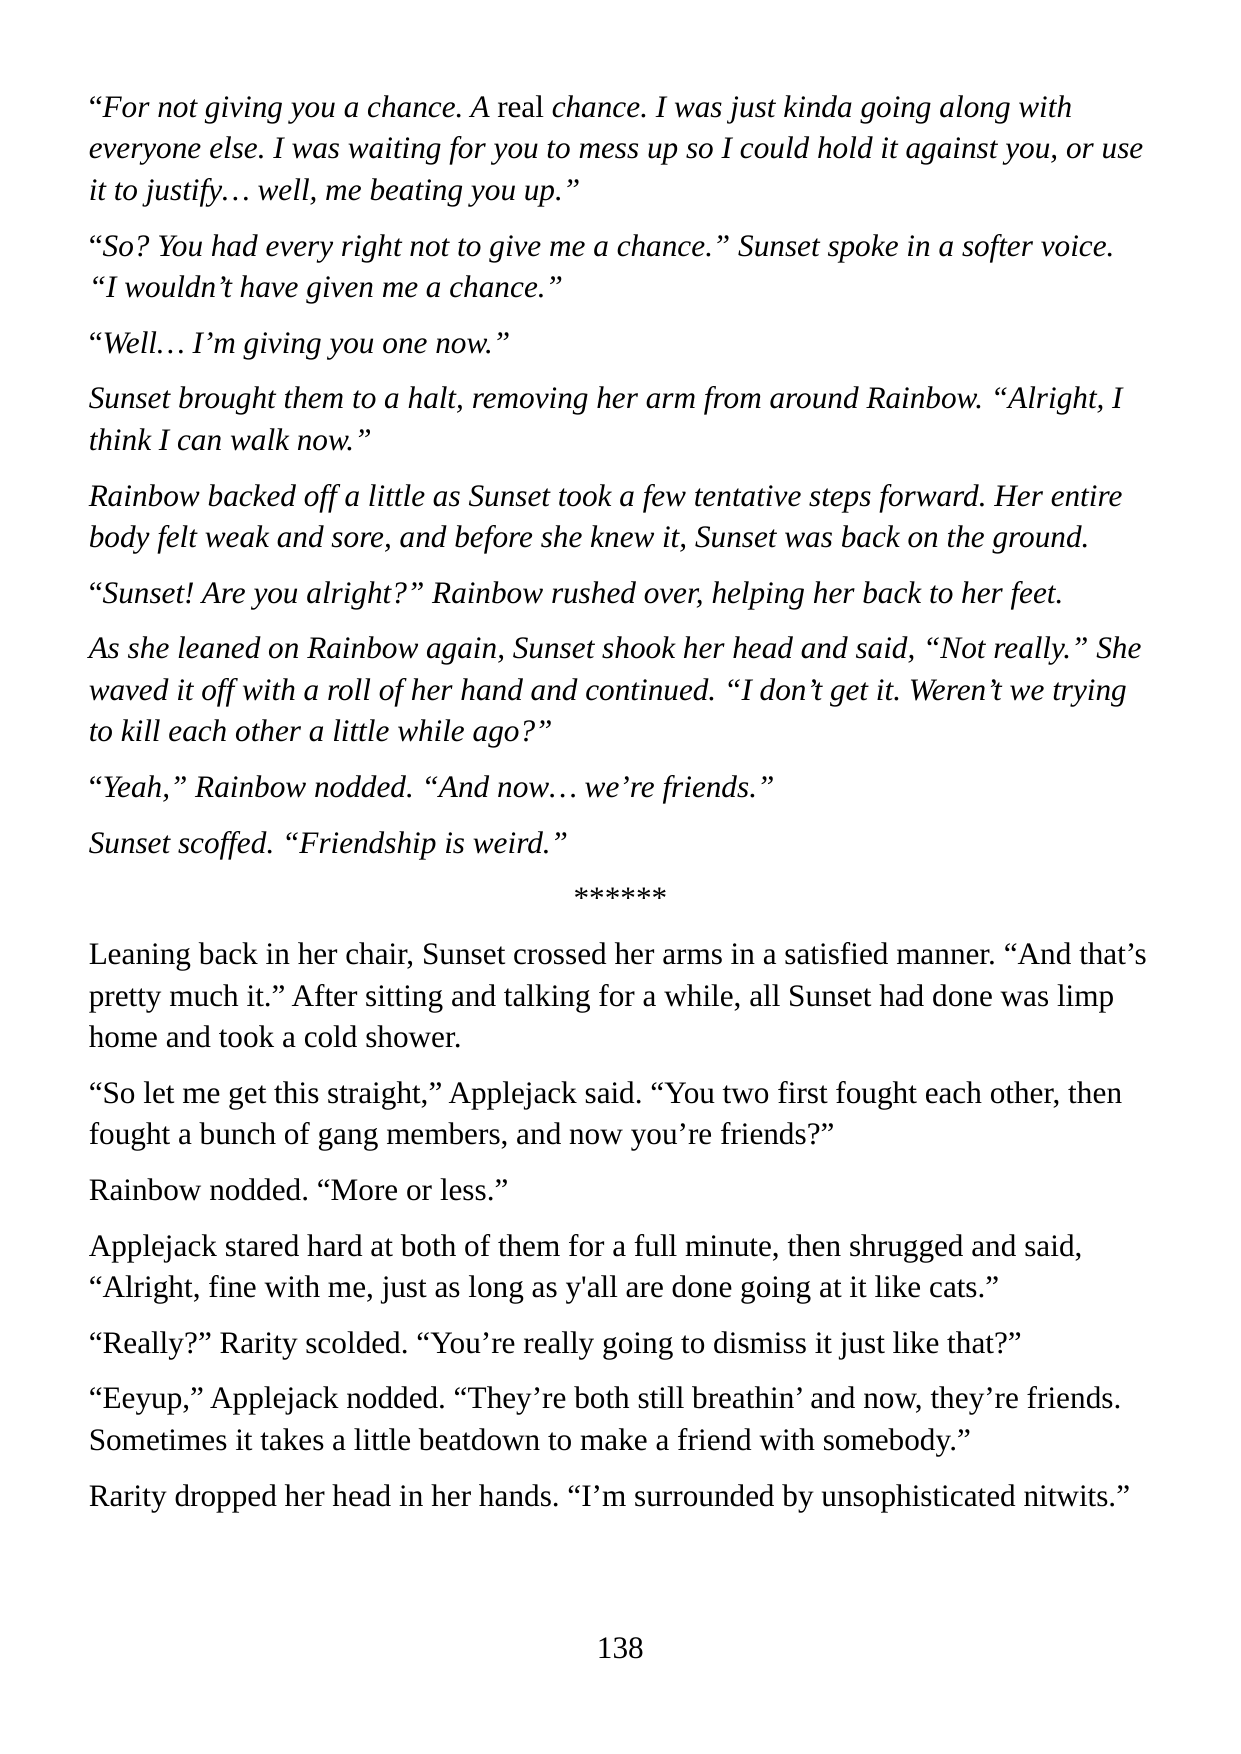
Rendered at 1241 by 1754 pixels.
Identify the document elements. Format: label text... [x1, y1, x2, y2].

text Sunset brought them to a halt, removing her arm from around Rainbow. “Alright, I think I can walk now.” [88, 380, 1152, 457]
text Rarity dropped her head in her hands. “I’m surrounded by unsophisticated nitwits.” [88, 1477, 1152, 1513]
text “Eeyup,” Applejack nodded. “They’re both still breathin’ and now, they’re friends. Sometimes it takes a little beatdown to make a friend with somebody.” [88, 1380, 1152, 1457]
text Rainbow backed off a little as Sunset took a few tentative steps forward. Her entire body felt weak and sore, and before she knew it, Sunset was back on the ground. [88, 477, 1152, 554]
text “Yeah,” Rainbow nodded. “And now… we’re friends.” [88, 768, 1152, 804]
text ****** [88, 880, 1152, 916]
text As she leaned on Rainbow again, Sunset shook her head and said, “Not really.” She waved it off with a roll of her hand and continued. “I don’t get it. Weren’t we trying to kill each other a little while ago?” [88, 630, 1152, 748]
text “So let me get this straight,” Applejack said. “You two first fought each other, then fought a bunch of gang members, and now you’re friends?” [88, 1074, 1152, 1151]
text “Well… I’m giving you one now.” [88, 324, 1152, 360]
text Leaning back in her chair, Sunset crossed her arms in a satisfied manner. “And that’s pretty much it.” After sitting and talking for a while, all Sunset had done was limp home and took a cold shower. [88, 936, 1152, 1054]
text Sunset scoffed. “Friendship is weird.” [88, 824, 1152, 860]
text Applejack stared hard at both of them for a full minute, then shrugged and said, “Alright, fine with me, just as long as y'all are done going at it like cats.” [88, 1227, 1152, 1304]
text “So? You had every right not to give me a chance.” Sunset spoke in a softer voice. “I wouldn’t have given me a chance.” [88, 227, 1152, 304]
text “For not giving you a chance. A real chance. I was just kinda going along with everyone else. I was waiting for you to mess up so I could hold it against you, or use it to justify… well, me beating you up.” [88, 88, 1152, 207]
text “Sunset! Are you alright?” Rainbow rushed over, helping her back to her feet. [88, 574, 1152, 610]
text Rainbow nodded. “More or less.” [88, 1171, 1152, 1207]
text “Really?” Rarity scolded. “You’re really going to dismiss it just like that?” [88, 1324, 1152, 1360]
